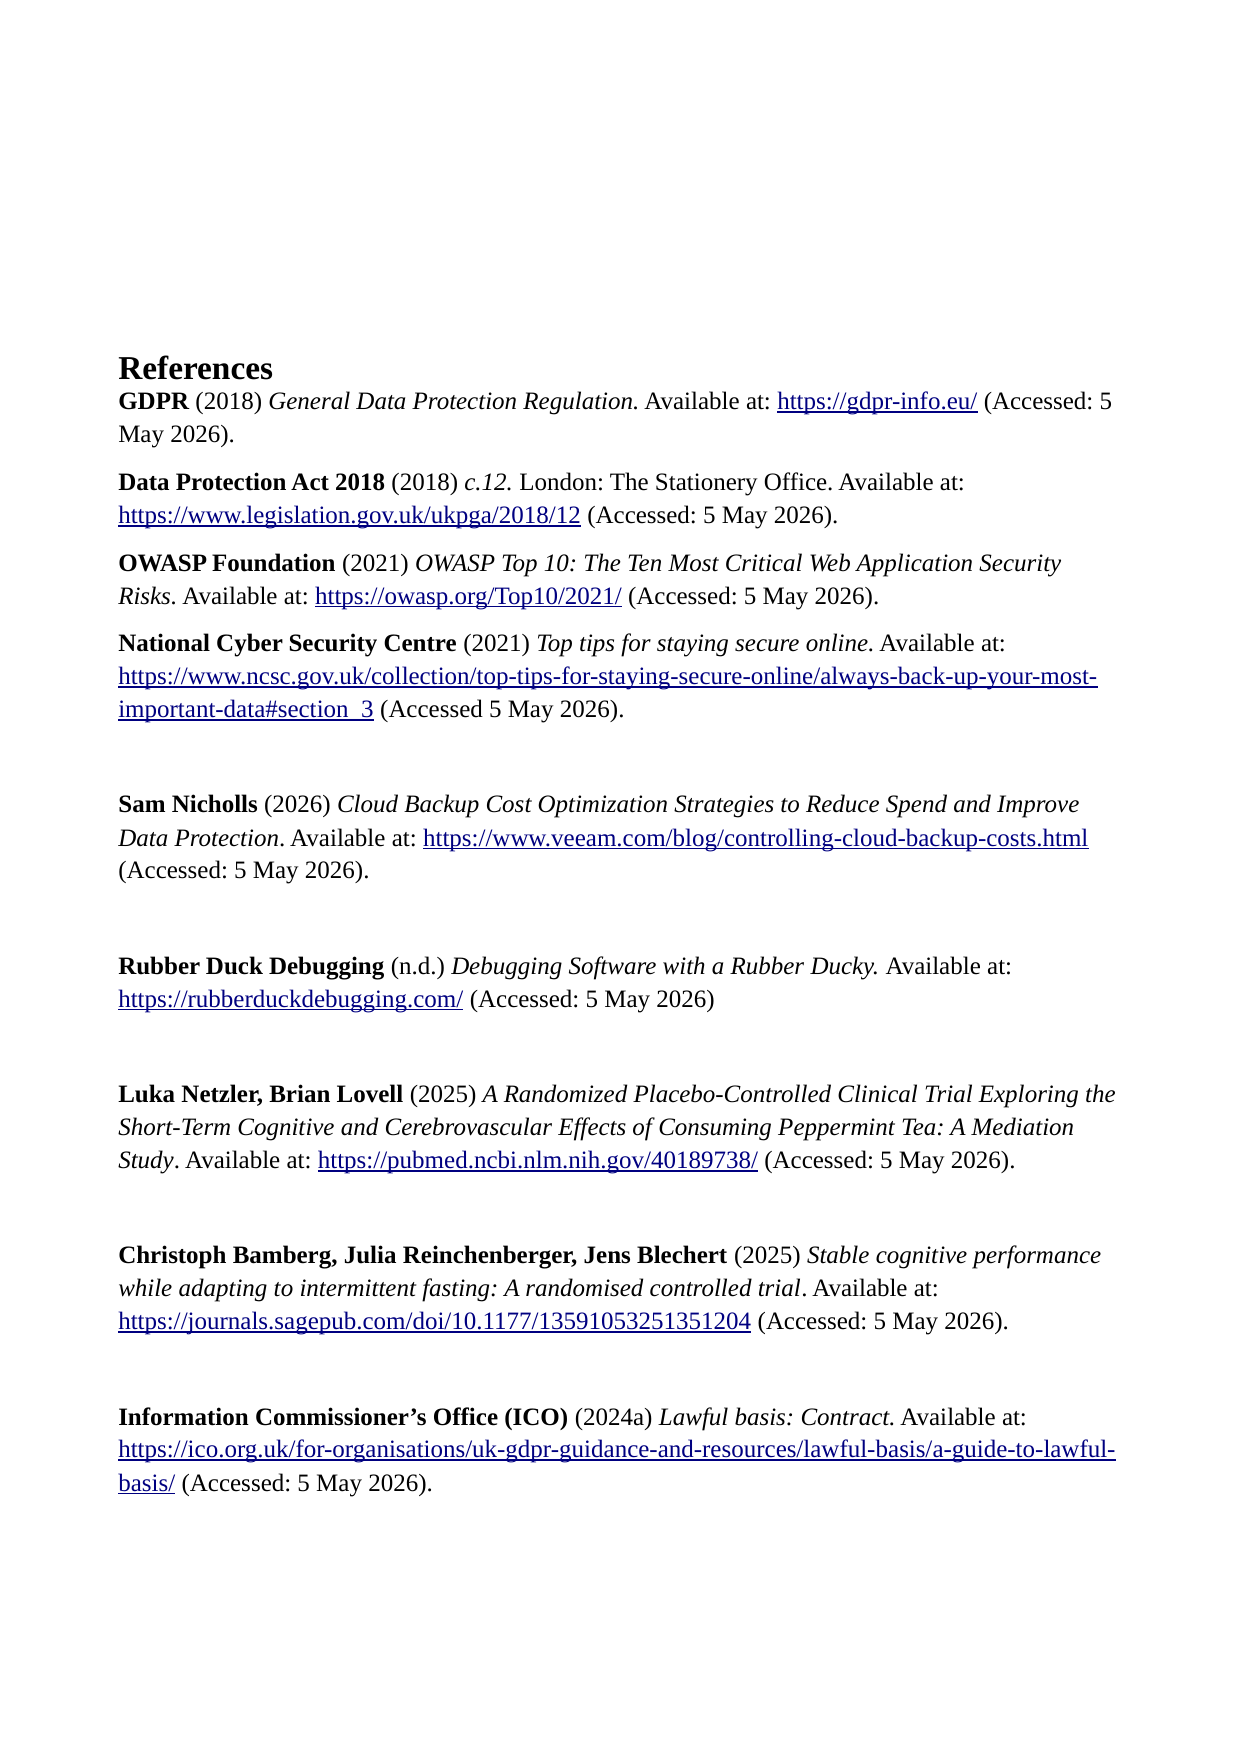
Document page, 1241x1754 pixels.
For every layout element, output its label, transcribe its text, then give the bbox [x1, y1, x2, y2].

text National Cyber Security Centre (2021) Top tips for staying secure online. Available at: https://www.ncsc.gov.uk/collection/top-tips-for-staying-secure-online/always-back-up-your-most-important-data#section_3 (Accessed 5 May 2026). [118, 628, 1122, 723]
text Sam Nicholls (2026) Cloud Backup Cost Optimization Strategies to Reduce Spend and Improve Data Protection. Available at: https://www.veeam.com/blog/controlling-cloud-backup-costs.html (Accessed: 5 May 2026). [118, 789, 1122, 884]
text References [118, 348, 1122, 386]
text Data Protection Act 2018 (2018) c.12. London: The Stationery Office. Available at: https://www.legislation.gov.uk/ukpga/2018/12 (Accessed: 5 May 2026). [118, 467, 1122, 529]
text Information Commissioner’s Office (ICO) (2024a) Lawful basis: Contract. Available at: https://ico.org.uk/for-organisations/uk-gdpr-guidance-and-resources/lawful-basis/a-guide-to-lawful-basis/ (Accessed: 5 May 2026). [118, 1402, 1122, 1496]
text Christoph Bamberg, Julia Reinchenberger, Jens Blechert (2025) Stable cognitive performance while adapting to intermittent fasting: A randomised controlled trial. Available at: https://journals.sagepub.com/doi/10.1177/13591053251351204 (Accessed: 5 May 2026). [118, 1240, 1122, 1335]
text OWASP Foundation (2021) OWASP Top 10: The Ten Most Critical Web Application Security Risks. Available at: https://owasp.org/Top10/2021/ (Accessed: 5 May 2026). [118, 548, 1122, 609]
text GDPR (2018) General Data Protection Regulation. Available at: https://gdpr-info.eu/ (Accessed: 5 May 2026). [118, 386, 1122, 448]
text Rubber Duck Debugging (n.d.) Debugging Software with a Rubber Ducky. Available at: https://rubberduckdebugging.com/ (Accessed: 5 May 2026) [118, 951, 1122, 1013]
text Luka Netzler, Brian Lovell (2025) A Randomized Placebo-Controlled Clinical Trial Exploring the Short-Term Cognitive and Cerebrovascular Effects of Consuming Peppermint Tea: A Mediation Study. Available at: https://pubmed.ncbi.nlm.nih.gov/40189738/ (Accessed: 5 May 2026). [118, 1079, 1122, 1174]
